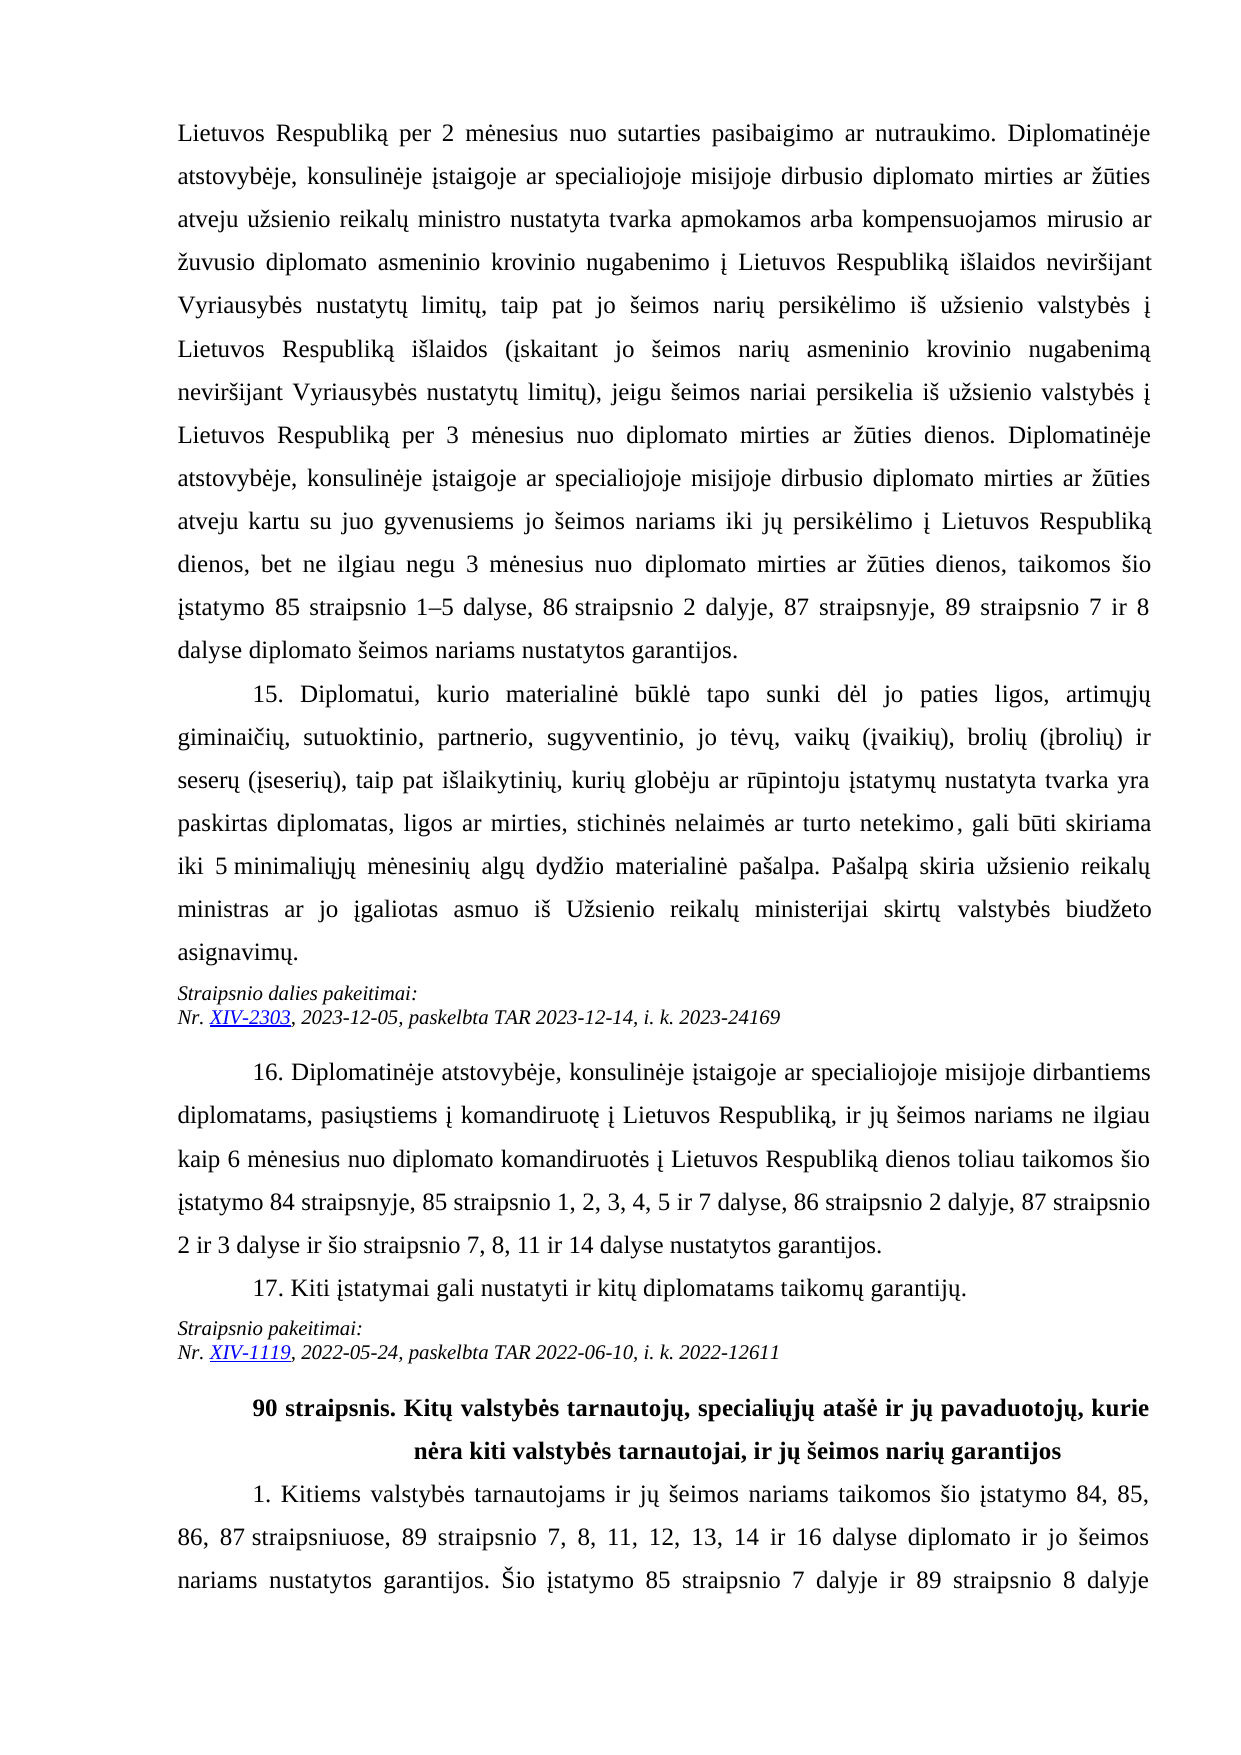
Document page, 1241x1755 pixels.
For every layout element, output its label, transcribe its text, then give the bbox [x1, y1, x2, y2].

text 17. Kiti įstatymai gali nustatyti ir kitų diplomatams taikomų garantijų. [177, 1273, 1152, 1302]
text 90 straipsnis. Kitų valstybės tarnautojų, specialiųjų atašė ir jų pavaduotojų, kurie nėra kiti valstybės tarnautojai, ir jų šeimos narių garantijos [252, 1393, 1152, 1465]
text Nr. XIV-1119, 2022-05-24, paskelbta TAR 2022-06-10, i. k. 2022-12611 [177, 1340, 1152, 1364]
text 1. Kitiems valstybės tarnautojams ir jų šeimos nariams taikomos šio įstatymo 84, 85, 86, 87 straipsniuose, 89 straipsnio 7, 8, 11, 12, 13, 14 ir 16 dalyse diplomato ir jo šeimos nariams nustatytos garantijos. Šio įstatymo 85 straipsnio 7 dalyje ir 89 straipsnio 8 dalyje [177, 1479, 1152, 1594]
text Lietuvos Respubliką per 2 mėnesius nuo sutarties pasibaigimo ar nutraukimo. Diplomatinėje atstovybėje, konsulinėje įstaigoje ar specialiojoje misijoje dirbusio diplomato mirties ar žūties atveju užsienio reikalų ministro nustatyta tvarka apmokamos arba kompensuojamos mirusio ar žuvusio diplomato asmeninio krovinio nugabenimo į Lietuvos Respubliką išlaidos neviršijant Vyriausybės nustatytų limitų, taip pat jo šeimos narių persikėlimo iš užsienio valstybės į Lietuvos Respubliką išlaidos (įskaitant jo šeimos narių asmeninio krovinio nugabenimą neviršijant Vyriausybės nustatytų limitų), jeigu šeimos nariai persikelia iš užsienio valstybės į Lietuvos Respubliką per 3 mėnesius nuo diplomato mirties ar žūties dienos. Diplomatinėje atstovybėje, konsulinėje įstaigoje ar specialiojoje misijoje dirbusio diplomato mirties ar žūties atveju kartu su juo gyvenusiems jo šeimos nariams iki jų persikėlimo į Lietuvos Respubliką dienos, bet ne ilgiau negu 3 mėnesius nuo diplomato mirties ar žūties dienos, taikomos šio įstatymo 85 straipsnio 1–5 dalyse, 86 straipsnio 2 dalyje, 87 straipsnyje, 89 straipsnio 7 ir 8 dalyse diplomato šeimos nariams nustatytos garantijos. [177, 118, 1152, 664]
text Nr. XIV-2303, 2023-12-05, paskelbta TAR 2023-12-14, i. k. 2023-24169 [177, 1005, 1152, 1029]
text Straipsnio dalies pakeitimai: [177, 981, 1152, 1005]
text 16. Diplomatinėje atstovybėje, konsulinėje įstaigoje ar specialiojoje misijoje dirbantiems diplomatams, pasiųstiems į komandiruotę į Lietuvos Respubliką, ir jų šeimos nariams ne ilgiau kaip 6 mėnesius nuo diplomato komandiruotės į Lietuvos Respubliką dienos toliau taikomos šio įstatymo 84 straipsnyje, 85 straipsnio 1, 2, 3, 4, 5 ir 7 dalyse, 86 straipsnio 2 dalyje, 87 straipsnio 2 ir 3 dalyse ir šio straipsnio 7, 8, 11 ir 14 dalyse nustatytos garantijos. [177, 1057, 1152, 1259]
text 15. Diplomatui, kurio materialinė būklė tapo sunki dėl jo paties ligos, artimųjų giminaičių, sutuoktinio, partnerio, sugyventinio, jo tėvų, vaikų (įvaikių), brolių (įbrolių) ir seserų (įseserių), taip pat išlaikytinių, kurių globėju ar rūpintoju įstatymų nustatyta tvarka yra paskirtas diplomatas, ligos ar mirties, stichinės nelaimės ar turto netekimo, gali būti skiriama iki 5 minimaliųjų mėnesinių algų dydžio materialinė pašalpa. Pašalpą skiria užsienio reikalų ministras ar jo įgaliotas asmuo iš Užsienio reikalų ministerijai skirtų valstybės biudžeto asignavimų. [177, 679, 1152, 966]
text Straipsnio pakeitimai: [177, 1316, 1152, 1340]
